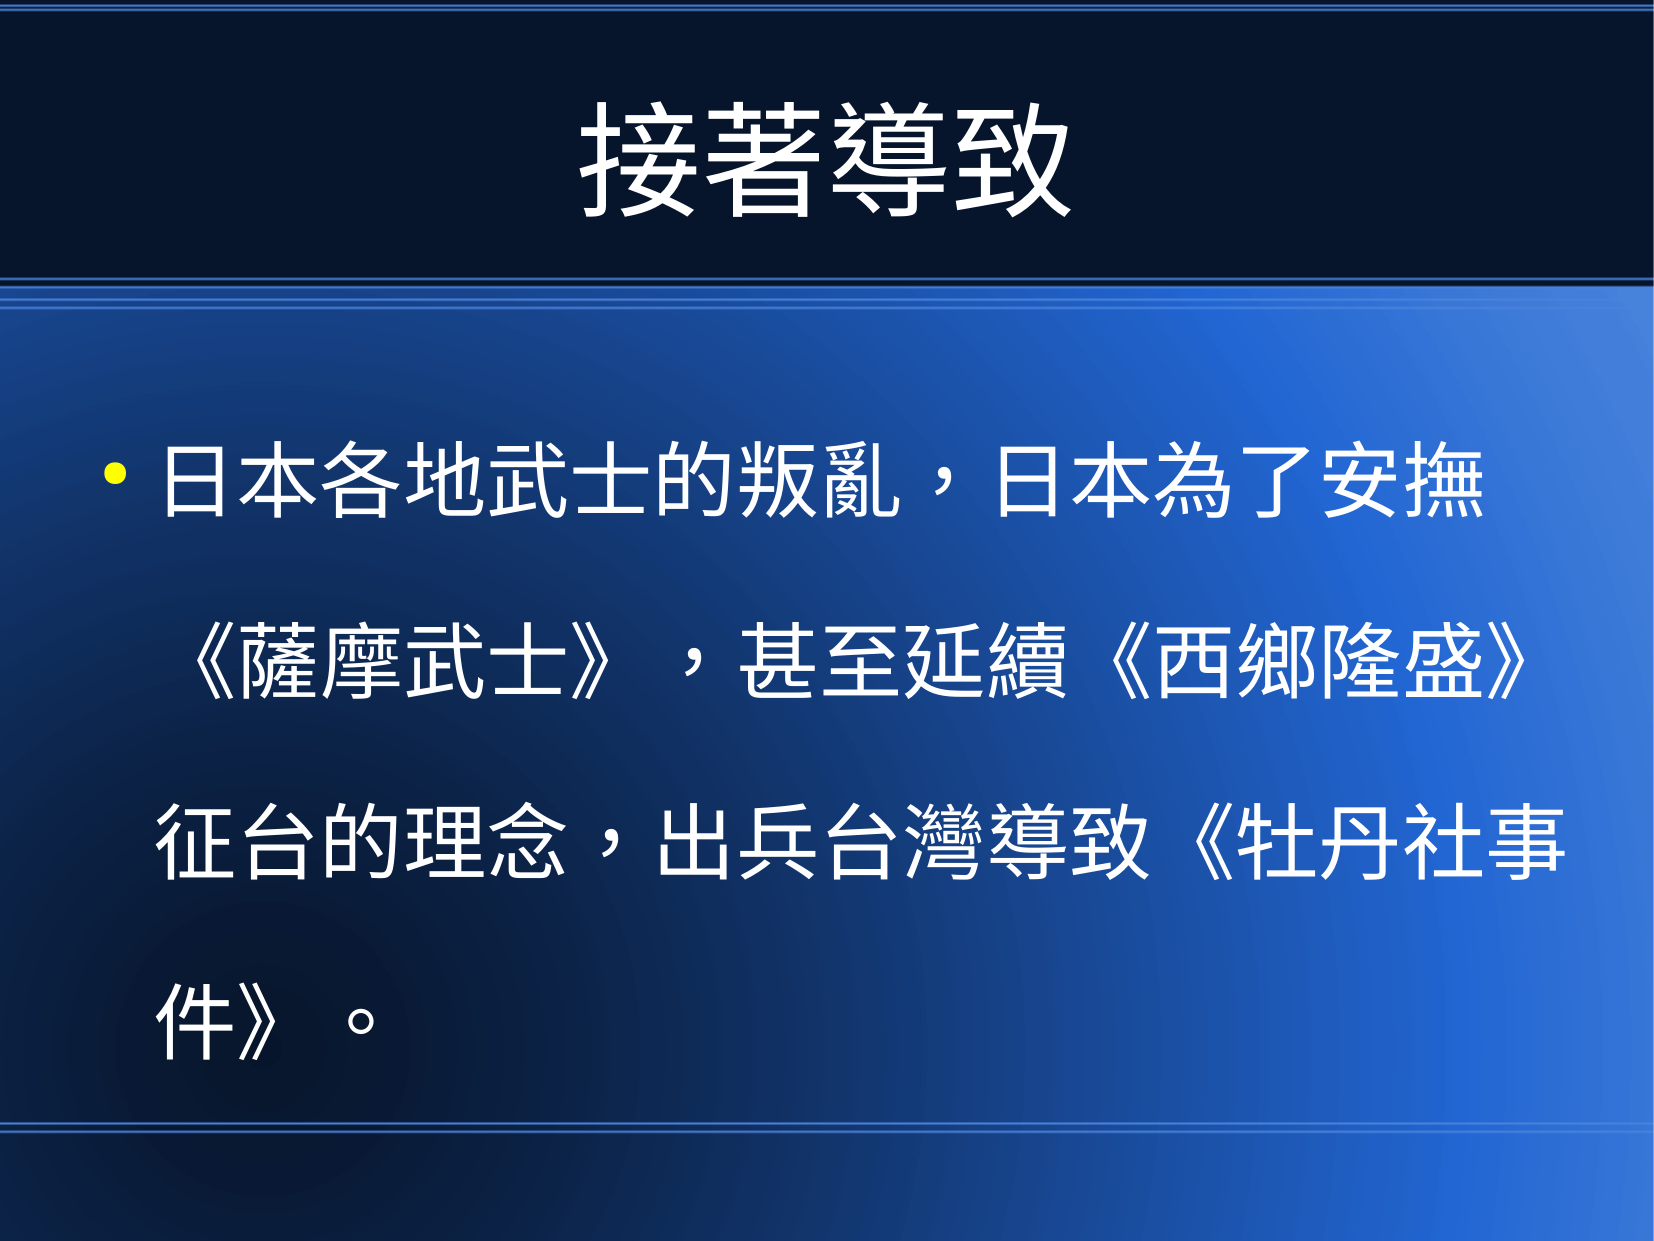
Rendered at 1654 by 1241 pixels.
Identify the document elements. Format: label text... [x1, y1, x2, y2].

title 接著導致 [82, 49, 1571, 257]
picture [0, 0, 1654, 1241]
list 日本各地武士的叛亂，日本為了安撫《薩摩武士》，甚至延續《西鄉隆盛》征台的理念，出兵台灣導致《牡丹社事件》。 [82, 355, 1571, 1241]
